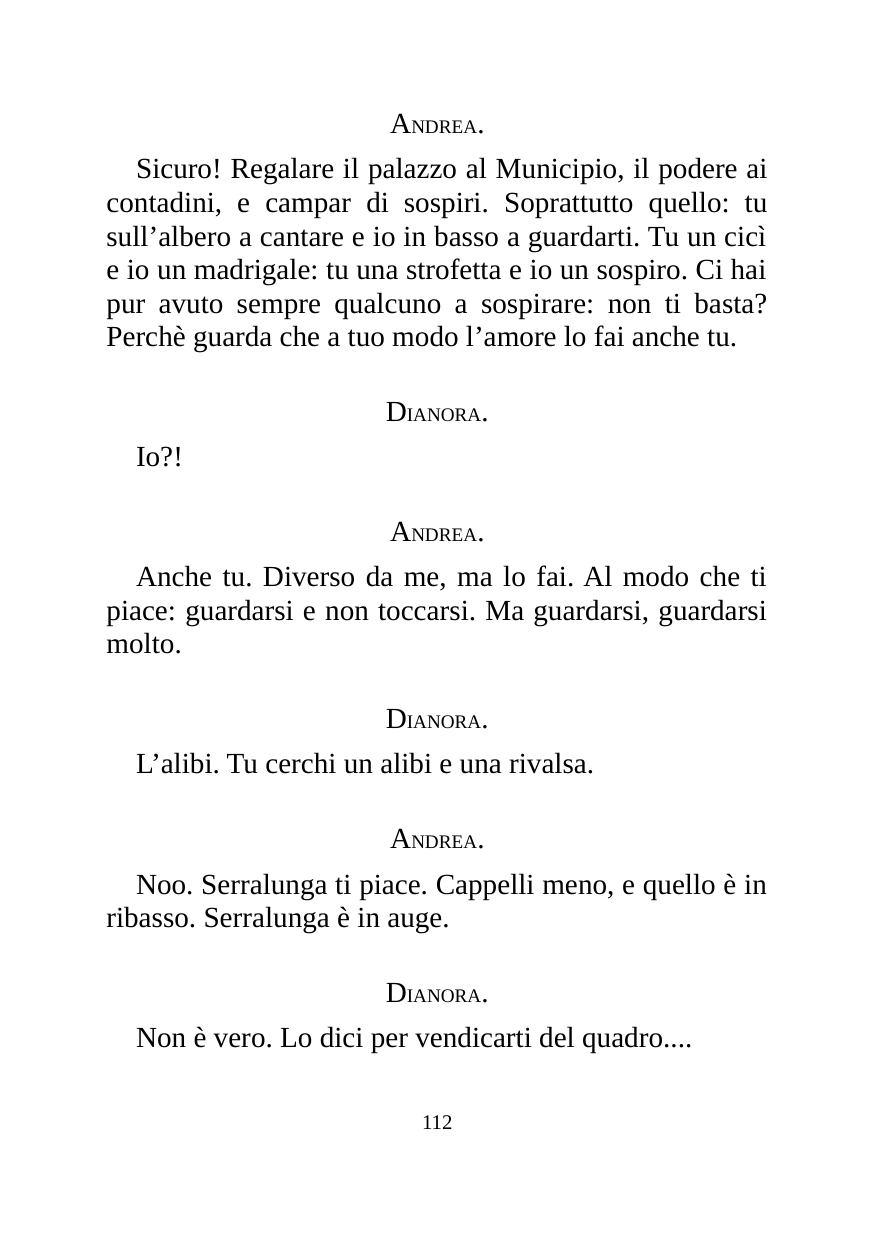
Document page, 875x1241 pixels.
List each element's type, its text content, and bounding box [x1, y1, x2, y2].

text Io?! [106, 439, 768, 473]
text Sicuro! Regalare il palazzo al Municipio, il podere ai contadini, e campar di sospiri. Soprattutto quello: tu sull’albero a cantare e io in basso a guardarti. Tu un cicì e io un madrigale: tu una strofetta e io un sospiro. Ci hai pur avuto sempre qualcuno a sospirare: non ti basta? Perchè guarda che a tuo modo l’amore lo fai anche tu. [106, 152, 768, 353]
text Noo. Serralunga ti piace. Cappelli meno, e quello è in ribasso. Serralunga è in auge. [106, 867, 768, 934]
text Anche tu. Diverso da me, ma lo fai. Al modo che ti piace: guardarsi e non toccarsi. Ma guardarsi, guardarsi molto. [106, 559, 768, 660]
text Non è vero. Lo dici per vendicarti del quadro.... [106, 1020, 768, 1054]
text Andrea. [106, 514, 768, 548]
text L’alibi. Tu cerchi un alibi e una rivalsa. [106, 747, 768, 780]
text Andrea. [106, 106, 768, 140]
text Andrea. [106, 821, 768, 855]
text Dianora. [106, 394, 768, 428]
text Dianora. [106, 975, 768, 1009]
text Dianora. [106, 701, 768, 735]
